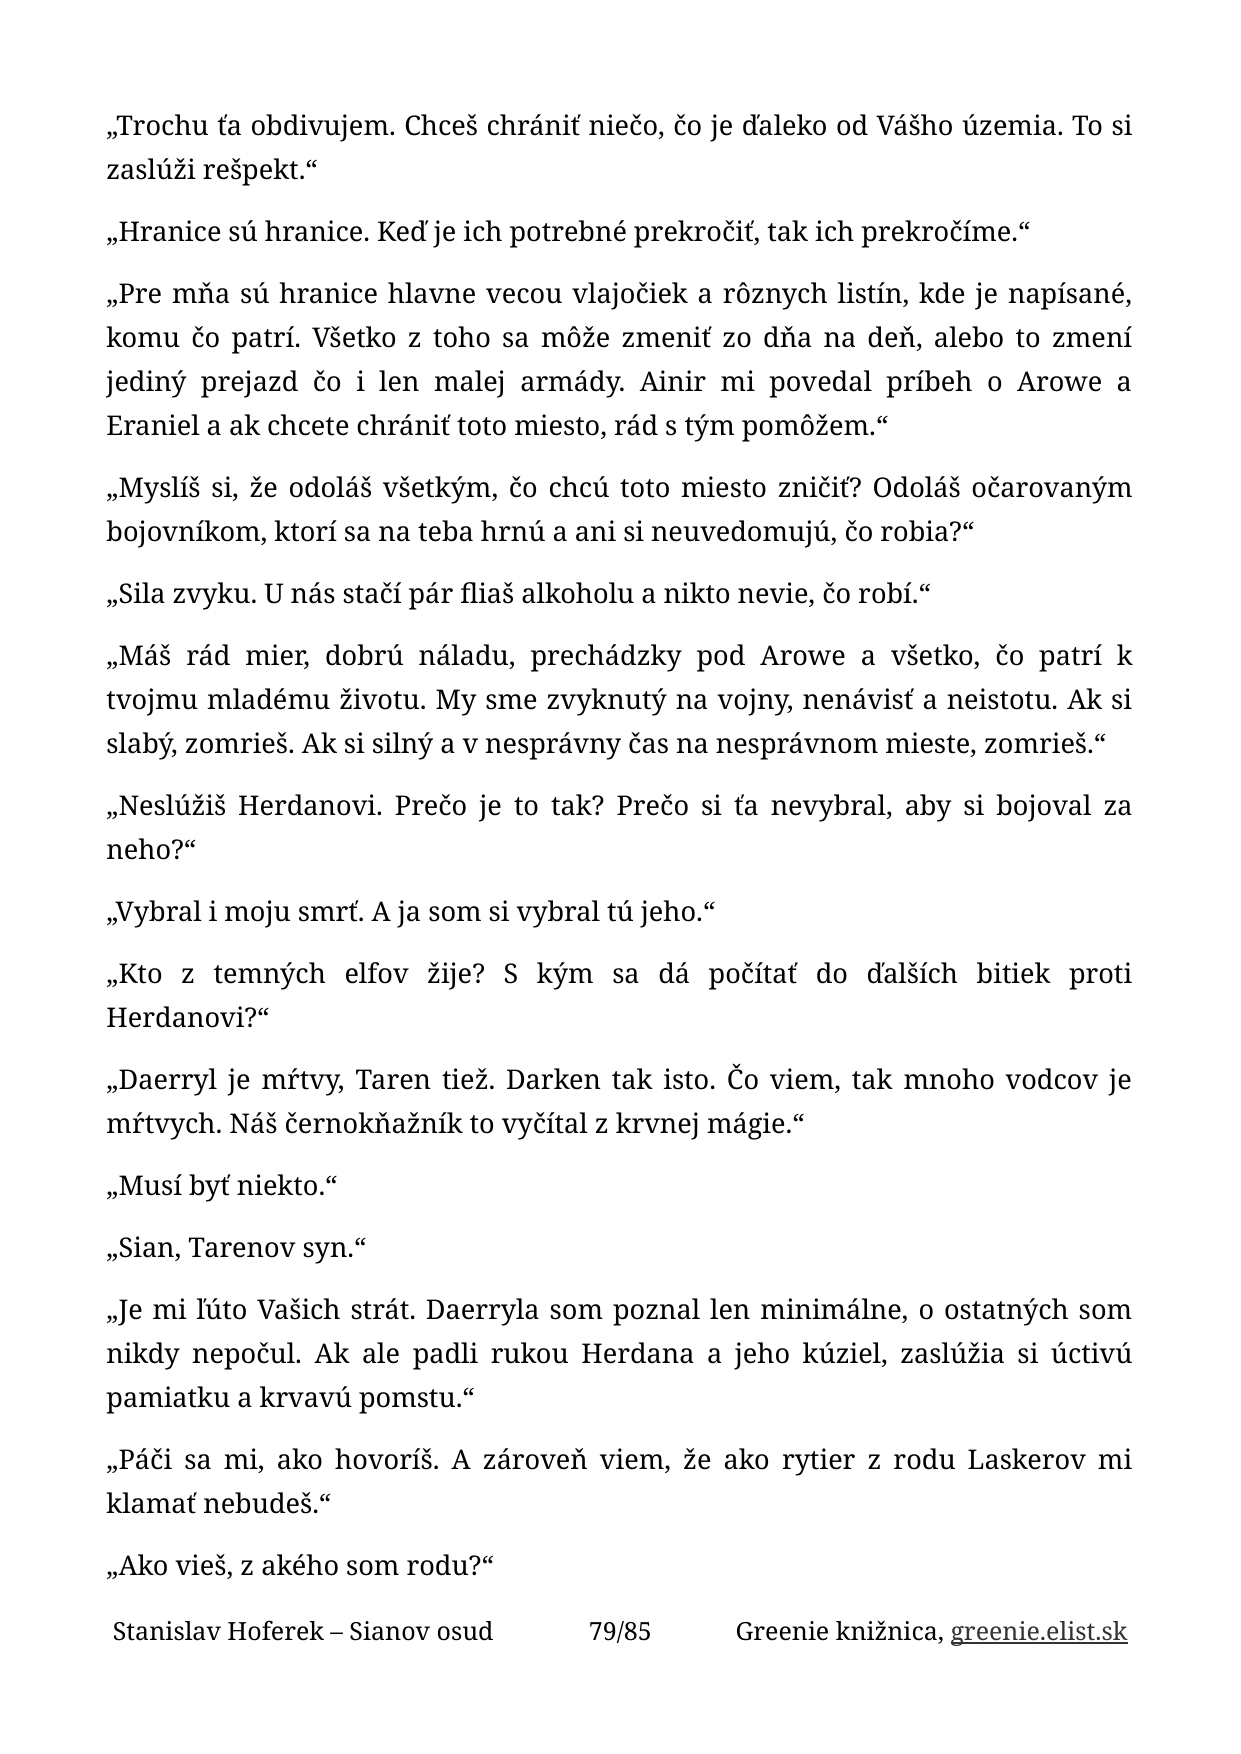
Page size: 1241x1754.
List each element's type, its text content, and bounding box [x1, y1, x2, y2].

text „Myslíš si, že odoláš všetkým, čo chcú toto miesto zničiť? Odoláš očarovaným bojovníkom, ktorí sa na teba hrnú a ani si neuvedomujú, čo robia?“ [106, 468, 1134, 549]
text „Pre mňa sú hranice hlavne vecou vlajočiek a rôznych listín, kde je napísané, komu čo patrí. Všetko z toho sa môže zmeniť zo dňa na deň, alebo to zmení jediný prejazd čo i len malej armády. Ainir mi povedal príbeh o Arowe a Eraniel a ak chcete chrániť toto miesto, rád s tým pomôžem.“ [106, 274, 1134, 443]
text „Páči sa mi, ako hovoríš. A zároveň viem, že ako rytier z rodu Laskerov mi klamať nebudeš.“ [106, 1441, 1134, 1522]
text „Sila zvyku. U nás stačí pár fliaš alkoholu a nikto nevie, čo robí.“ [106, 574, 1134, 611]
text „Vybral i moju smrť. A ja som si vybral tú jeho.“ [106, 893, 1134, 929]
text „Neslúžiš Herdanovi. Prečo je to tak? Prečo si ťa nevybral, aby si bojoval za neho?“ [106, 787, 1134, 868]
text „Trochu ťa obdivujem. Chceš chrániť niečo, čo je ďaleko od Vášho územia. To si zaslúži rešpekt.“ [106, 106, 1134, 187]
text „Musí byť niekto.“ [106, 1167, 1134, 1203]
text „Máš rád mier, dobrú náladu, prechádzky pod Arowe a všetko, čo patrí k tvojmu mladému životu. My sme zvyknutý na vojny, nenávisť a neistotu. Ak si slabý, zomrieš. Ak si silný a v nesprávny čas na nesprávnom mieste, zomrieš.“ [106, 636, 1134, 762]
text „Je mi ľúto Vašich strát. Daerryla som poznal len minimálne, o ostatných som nikdy nepočul. Ak ale padli rukou Herdana a jeho kúziel, zaslúžia si úctivú pamiatku a krvavú pomstu.“ [106, 1290, 1134, 1416]
text „Sian, Tarenov syn.“ [106, 1228, 1134, 1265]
text „Daerryl je mŕtvy, Taren tiež. Darken tak isto. Čo viem, tak mnoho vodcov je mŕtvych. Náš černokňažník to vyčítal z krvnej mágie.“ [106, 1061, 1134, 1142]
text „Hranice sú hranice. Keď je ich potrebné prekročiť, tak ich prekročíme.“ [106, 212, 1134, 249]
text „Ako vieš, z akého som rodu?“ [106, 1547, 1134, 1583]
text „Kto z temných elfov žije? S kým sa dá počítať do ďalších bitiek proti Herdanovi?“ [106, 954, 1134, 1036]
